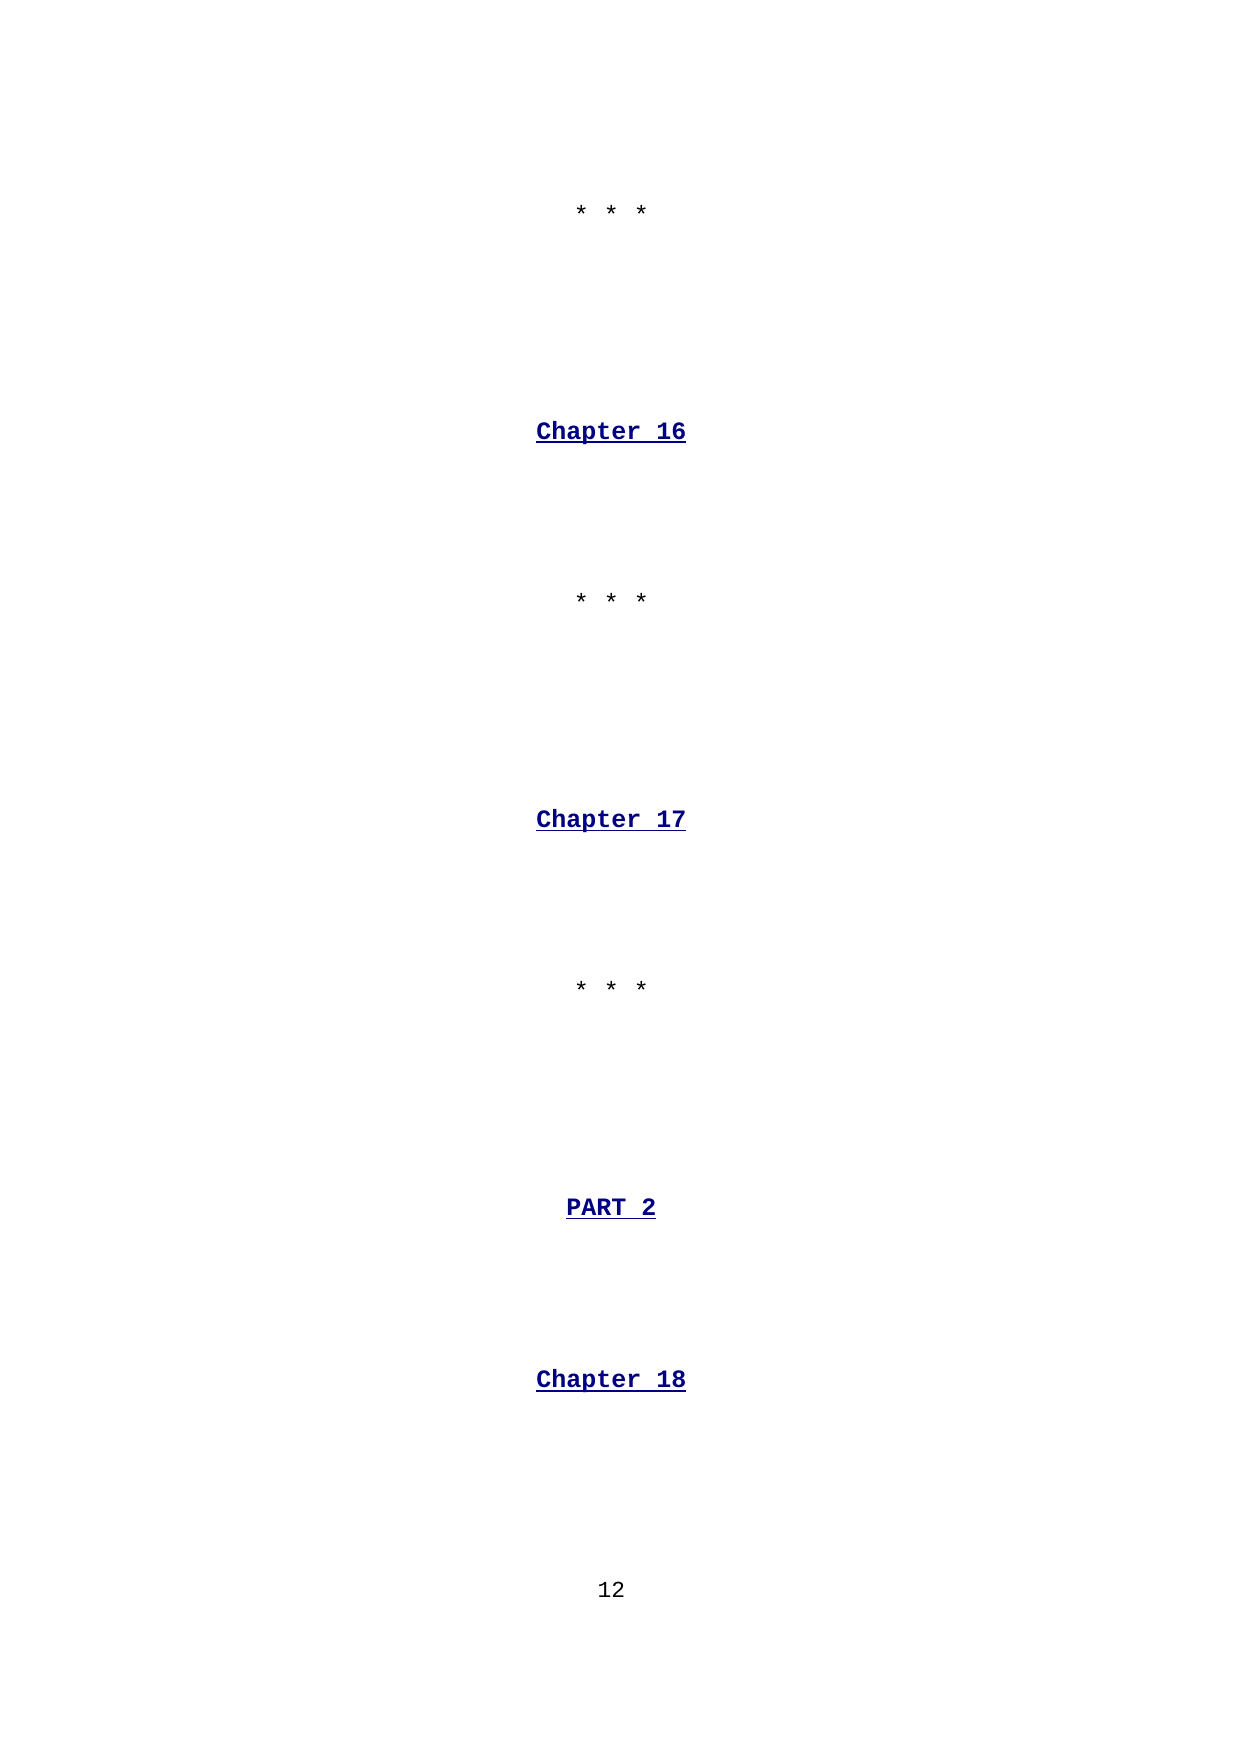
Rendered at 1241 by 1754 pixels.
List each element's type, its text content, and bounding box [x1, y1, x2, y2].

subtitle Chapter 17 [159, 793, 1063, 836]
subtitle Chapter 18 [159, 1353, 1063, 1396]
subtitle * * * [159, 577, 1063, 620]
subtitle Part 2 [159, 1181, 1063, 1224]
subtitle * * * [159, 189, 1063, 232]
subtitle Chapter 16 [159, 404, 1063, 448]
subtitle * * * [159, 965, 1063, 1008]
